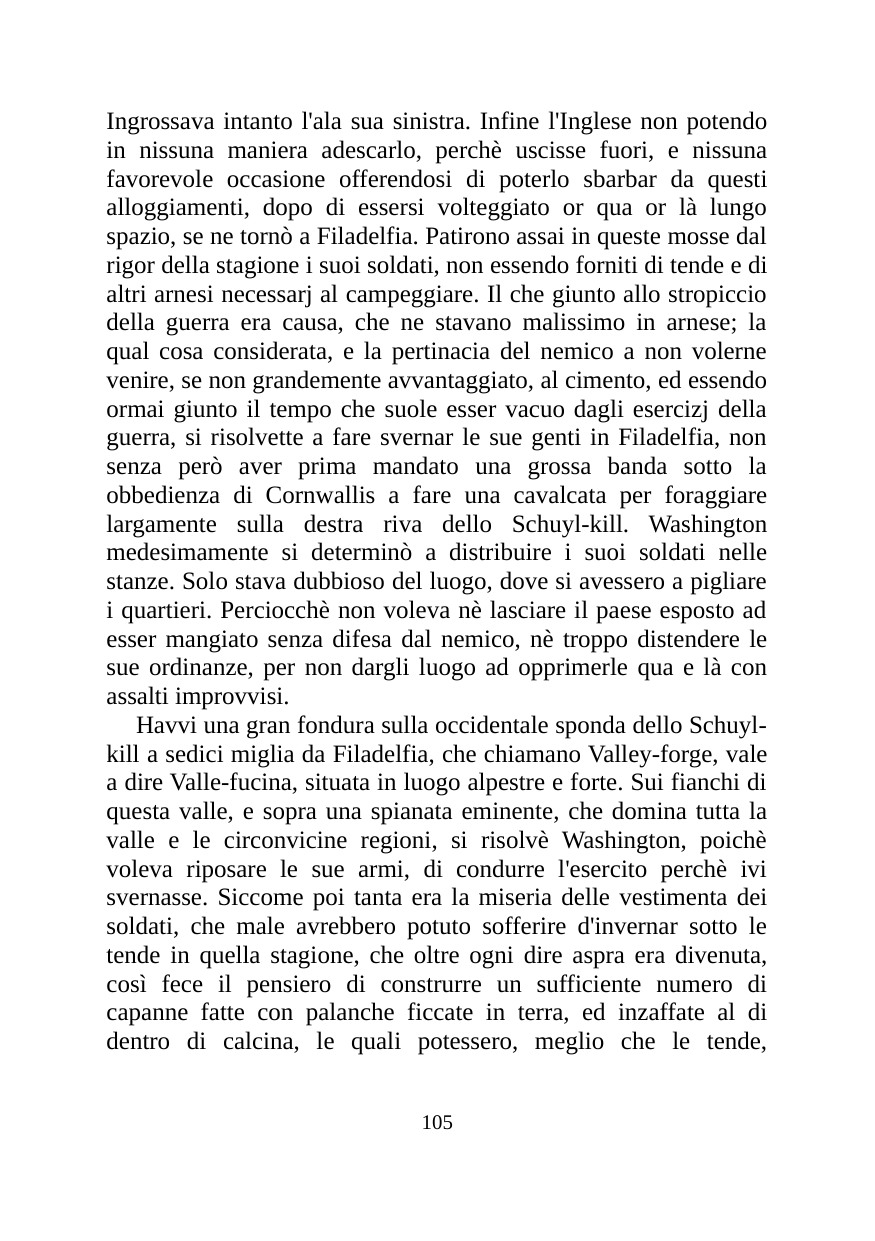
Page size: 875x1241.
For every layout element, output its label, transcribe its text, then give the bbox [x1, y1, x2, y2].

text Havvi una gran fondura sulla occidentale sponda dello Schuyl-kill a sedici miglia da Filadelfia, che chiamano Valley-forge, vale a dire Valle-fucina, situata in luogo alpestre e forte. Sui fianchi di questa valle, e sopra una spianata eminente, che domina tutta la valle e le circonvicine regioni, si risolvè Washington, poichè voleva riposare le sue armi, di condurre l'esercito perchè ivi svernasse. Siccome poi tanta era la miseria delle vestimenta dei soldati, che male avrebbero potuto sofferire d'invernar sotto le tende in quella stagione, che oltre ogni dire aspra era divenuta, così fece il pensiero di construrre un sufficiente numero di capanne fatte con palanche ficcate in terra, ed inzaffate al di dentro di calcina, le quali potessero, meglio che le tende, [106, 710, 768, 1055]
text Ingrossava intanto l'ala sua sinistra. Infine l'Inglese non potendo in nissuna maniera adescarlo, perchè uscisse fuori, e nissuna favorevole occasione offerendosi di poterlo sbarbar da questi alloggiamenti, dopo di essersi volteggiato or qua or là lungo spazio, se ne tornò a Filadelfia. Patirono assai in queste mosse dal rigor della stagione i suoi soldati, non essendo forniti di tende e di altri arnesi necessarj al campeggiare. Il che giunto allo stropiccio della guerra era causa, che ne stavano malissimo in arnese; la qual cosa considerata, e la pertinacia del nemico a non volerne venire, se non grandemente avvantaggiato, al cimento, ed essendo ormai giunto il tempo che suole esser vacuo dagli esercizj della guerra, si risolvette a fare svernar le sue genti in Filadelfia, non senza però aver prima mandato una grossa banda sotto la obbedienza di Cornwallis a fare una cavalcata per foraggiare largamente sulla destra riva dello Schuyl-kill. Washington medesimamente si determinò a distribuire i suoi soldati nelle stanze. Solo stava dubbioso del luogo, dove si avessero a pigliare i quartieri. Perciocchè non voleva nè lasciare il paese esposto ad esser mangiato senza difesa dal nemico, nè troppo distendere le sue ordinanze, per non dargli luogo ad opprimerle qua e là con assalti improvvisi. [106, 106, 768, 710]
